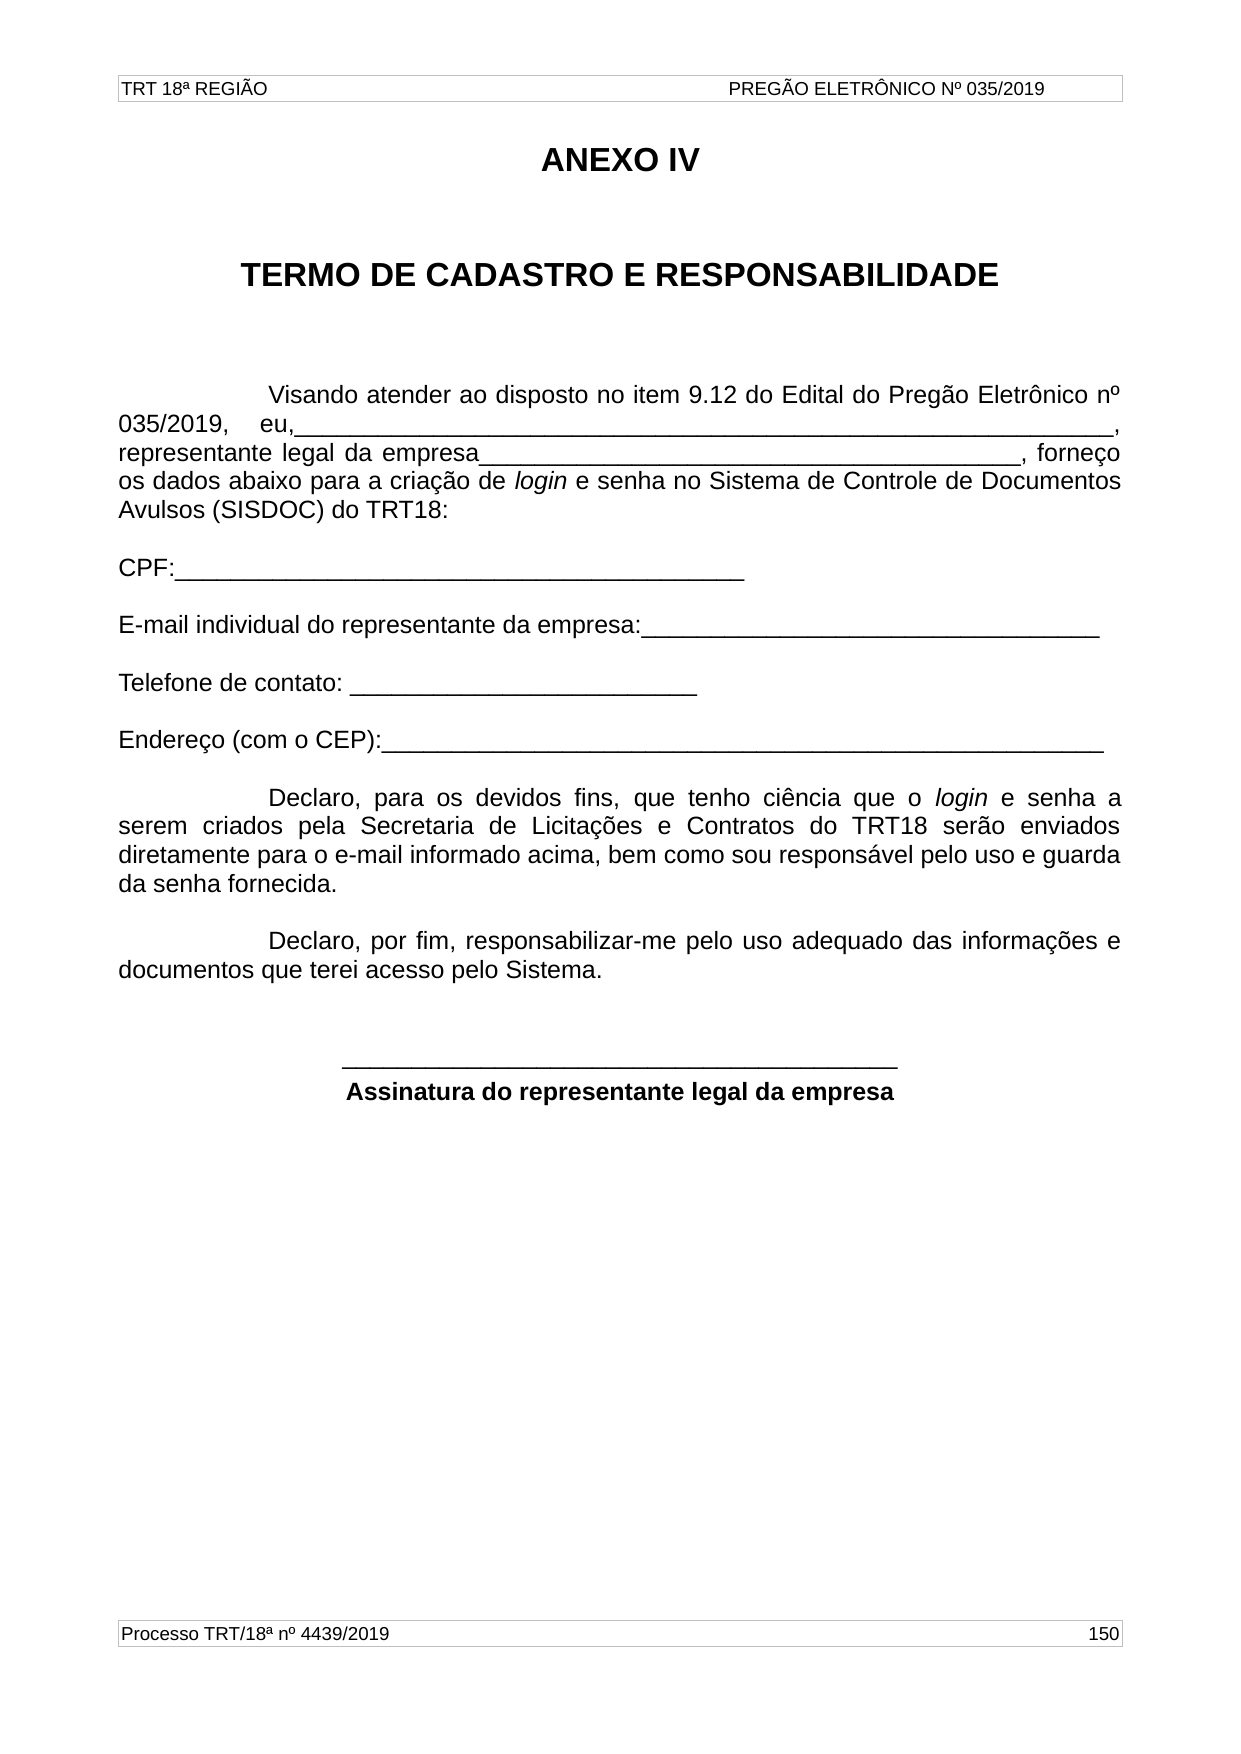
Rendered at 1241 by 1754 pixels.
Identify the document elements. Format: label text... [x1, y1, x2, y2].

text ANEXO IV [118, 140, 1122, 178]
text Assinatura do representante legal da empresa [118, 1070, 1122, 1105]
text Visando atender ao disposto no item 9.12 do Edital do Pregão Eletrônico nº 035/2019, eu,___________________________________________________________, representante legal da empresa_______________________________________, forneço os dados abaixo para a criação de login e senha no Sistema de Controle de Documentos Avulsos (SISDOC) do TRT18: [118, 380, 1122, 524]
text Telefone de contato: _________________________ [118, 667, 1122, 696]
text Endereço (com o CEP):____________________________________________________ [118, 725, 1122, 754]
text TERMO DE CADASTRO E RESPONSABILIDADE [118, 255, 1122, 294]
text CPF:_________________________________________ [118, 552, 1122, 581]
text Declaro, por fim, responsabilizar-me pelo uso adequado das informações e documentos que terei acesso pelo Sistema. [118, 926, 1122, 984]
text Declaro, para os devidos fins, que tenho ciência que o login e senha a serem criados pela Secretaria de Licitações e Contratos do TRT18 serão enviados diretamente para o e-mail informado acima, bem como sou responsável pelo uso e guarda da senha fornecida. [118, 782, 1122, 897]
text ________________________________________ [118, 1041, 1122, 1070]
text E-mail individual do representante da empresa:_________________________________ [118, 610, 1122, 639]
